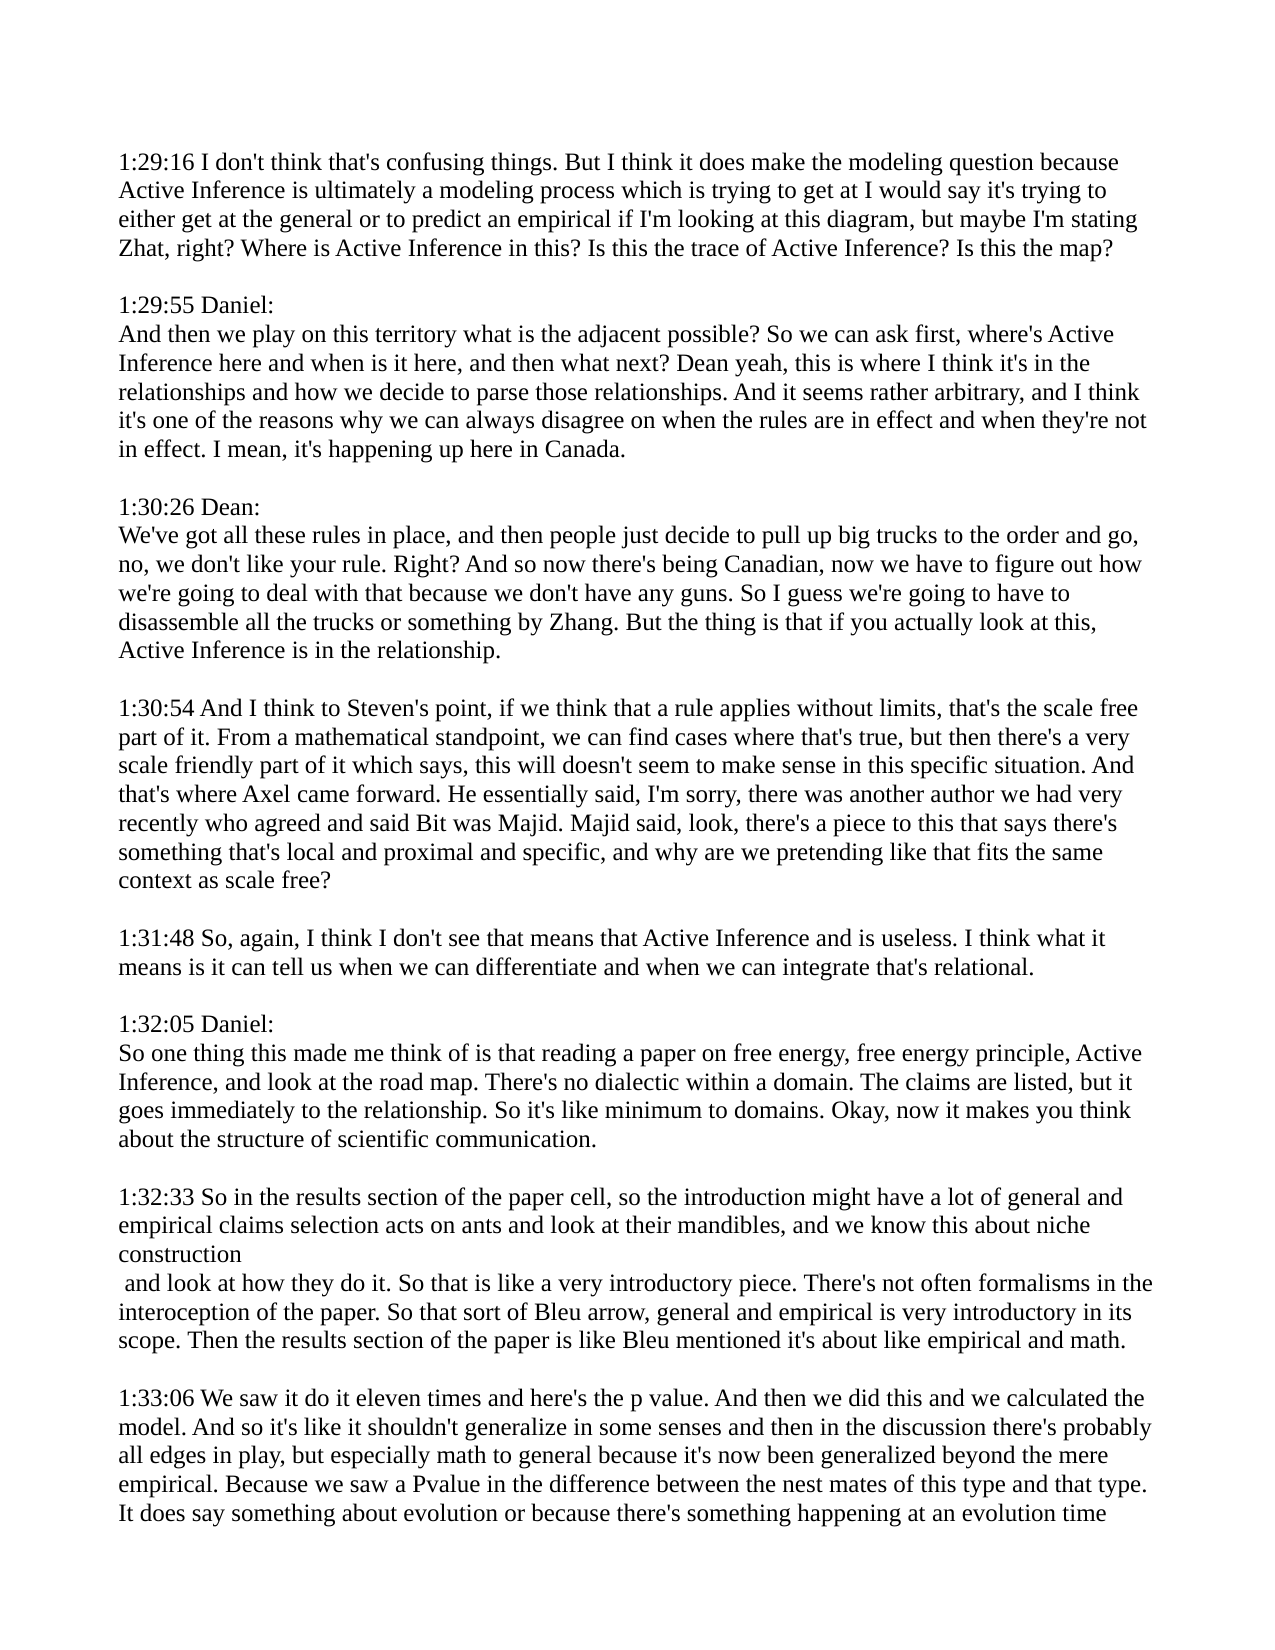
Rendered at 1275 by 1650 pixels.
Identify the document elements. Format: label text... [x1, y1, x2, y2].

text and look at how they do it. So that is like a very introductory piece. There's not often formalisms in the interoception of the paper. So that sort of Bleu arrow, general and empirical is very introductory in its scope. Then the results section of the paper is like Bleu mentioned it's about like empirical and math. 1:33:06 We saw it do it eleven times and here's the p value. And then we did this and we calculated the model. And so it's like it shouldn't generalize in some senses and then in the discussion there's probably all edges in play, but especially math to general because it's now been generalized beyond the mere empirical. Because we saw a Pvalue in the difference between the nest mates of this type and that type. It does say something about evolution or because there's something happening at an evolution time [118, 1268, 1157, 1527]
text 1:29:16 I don't think that's confusing things. But I think it does make the modeling question because Active Inference is ultimately a modeling process which is trying to get at I would say it's trying to either get at the general or to predict an empirical if I'm looking at this diagram, but maybe I'm stating Zhat, right? Where is Active Inference in this? Is this the trace of Active Inference? Is this the map? 1:29:55 Daniel: And then we play on this territory what is the adjacent possible? So we can ask first, where's Active Inference here and when is it here, and then what next? Dean yeah, this is where I think it's in the relationships and how we decide to parse those relationships. And it seems rather arbitrary, and I think it's one of the reasons why we can always disagree on when the rules are in effect and when they're not in effect. I mean, it's happening up here in Canada. 1:30:26 Dean: We've got all these rules in place, and then people just decide to pull up big trucks to the order and go, no, we don't like your rule. Right? And so now there's being Canadian, now we have to figure out how we're going to deal with that because we don't have any guns. So I guess we're going to have to disassemble all the trucks or something by Zhang. But the thing is that if you actually look at this, Active Inference is in the relationship. 1:30:54 And I think to Steven's point, if we think that a rule applies without limits, that's the scale free part of it. From a mathematical standpoint, we can find cases where that's true, but then there's a very scale friendly part of it which says, this will doesn't seem to make sense in this specific situation. And that's where Axel came forward. He essentially said, I'm sorry, there was another author we had very recently who agreed and said Bit was Majid. Majid said, look, there's a piece to this that says there's something that's local and proximal and specific, and why are we pretending like that fits the same context as scale free? 1:31:48 So, again, I think I don't see that means that Active Inference and is useless. I think what it means is it can tell us when we can differentiate and when we can integrate that's relational. 1:32:05 Daniel: So one thing this made me think of is that reading a paper on free energy, free energy principle, Active Inference, and look at the road map. There's no dialectic within a domain. The claims are listed, but it goes immediately to the relationship. So it's like minimum to domains. Okay, now it makes you think about the structure of scientific communication. 1:32:33 So in the results section of the paper cell, so the introduction might have a lot of general and empirical claims selection acts on ants and look at their mandibles, and we know this about niche construction [118, 118, 1157, 1268]
